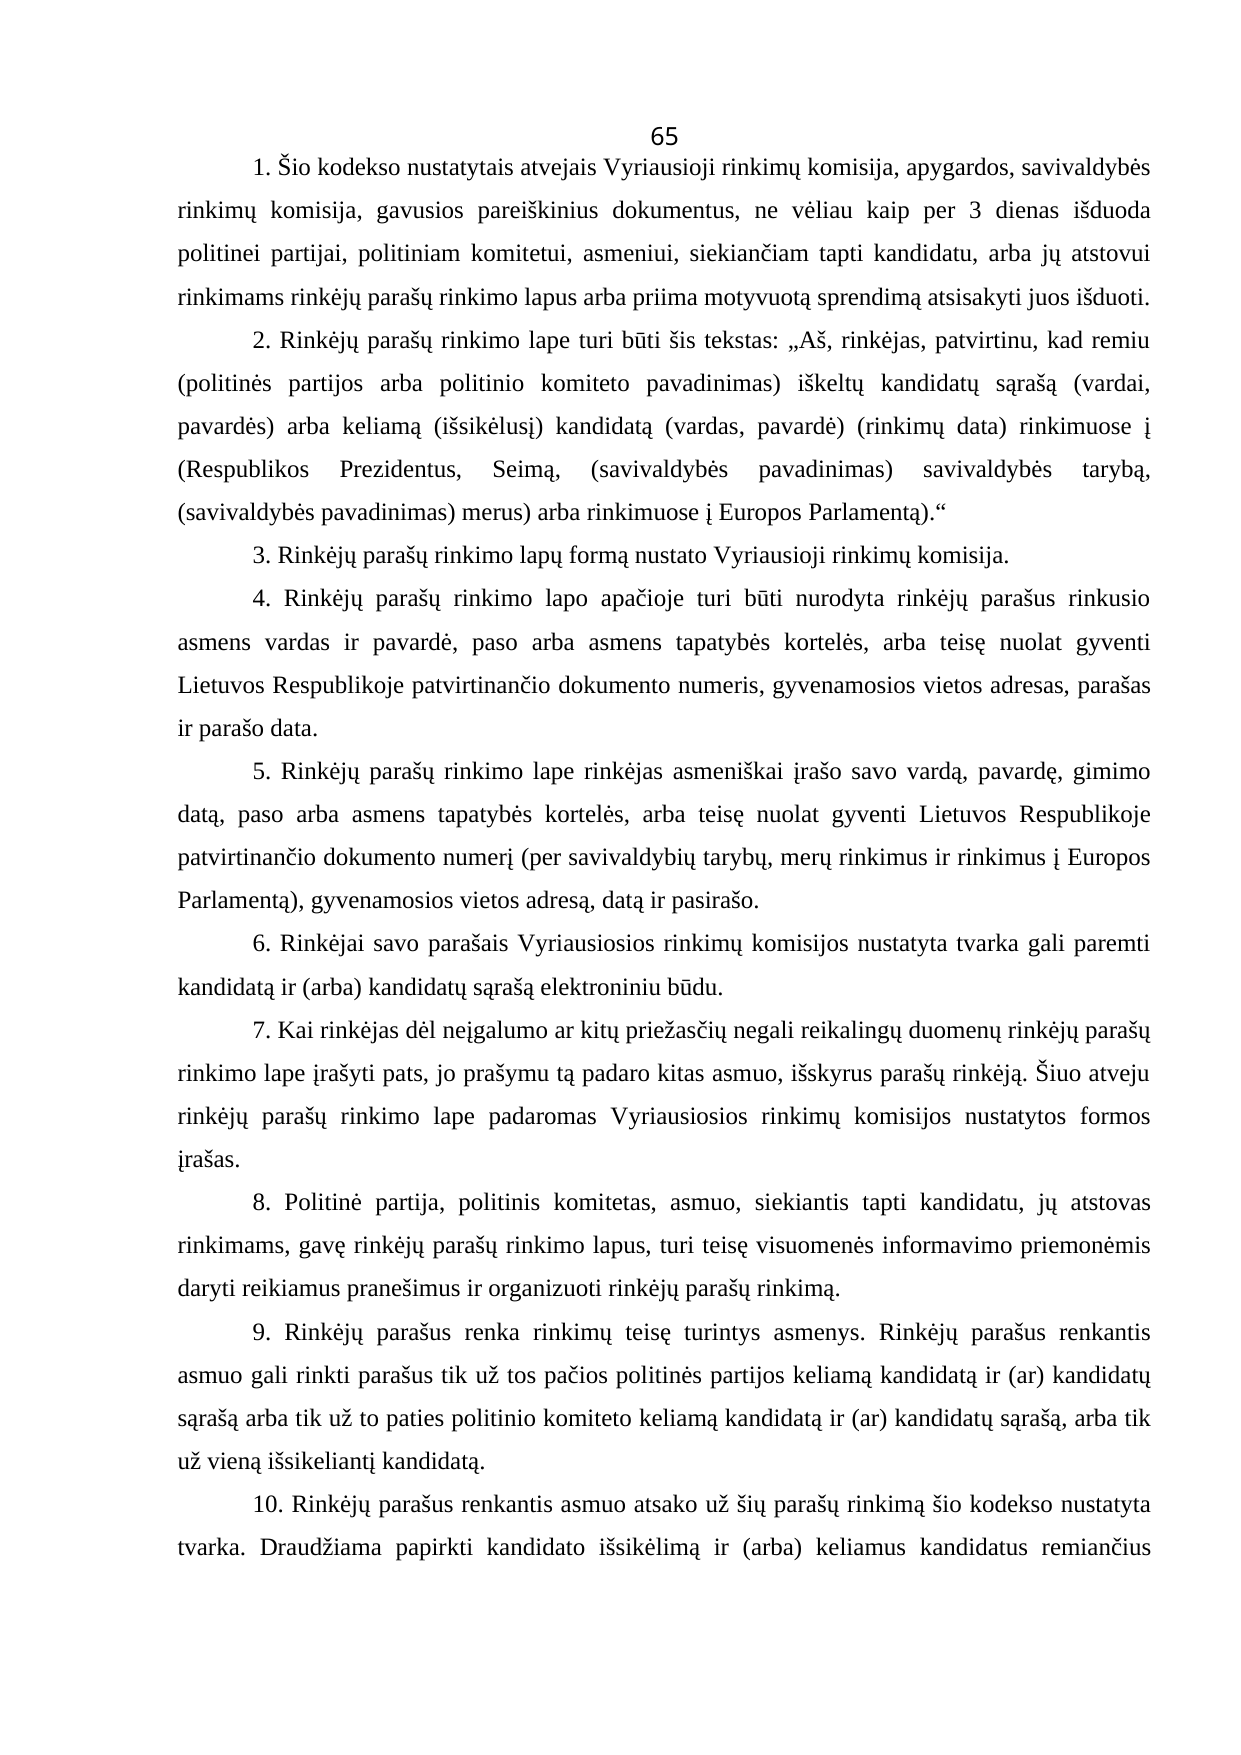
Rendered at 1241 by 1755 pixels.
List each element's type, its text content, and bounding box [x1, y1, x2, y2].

text 5. Rinkėjų parašų rinkimo lape rinkėjas asmeniškai įrašo savo vardą, pavardę, gimimo datą, paso arba asmens tapatybės kortelės, arba teisę nuolat gyventi Lietuvos Respublikoje patvirtinančio dokumento numerį (per savivaldybių tarybų, merų rinkimus ir rinkimus į Europos Parlamentą), gyvenamosios vietos adresą, datą ir pasirašo. [177, 756, 1152, 914]
text 2. Rinkėjų parašų rinkimo lape turi būti šis tekstas: „Aš, rinkėjas, patvirtinu, kad remiu (politinės partijos arba politinio komiteto pavadinimas) iškeltų kandidatų sąrašą (vardai, pavardės) arba keliamą (išsikėlusį) kandidatą (vardas, pavardė) (rinkimų data) rinkimuose į (Respublikos Prezidentus, Seimą, (savivaldybės pavadinimas) savivaldybės tarybą, (savivaldybės pavadinimas) merus) arba rinkimuose į Europos Parlamentą).“ [177, 325, 1152, 526]
text 4. Rinkėjų parašų rinkimo lapo apačioje turi būti nurodyta rinkėjų parašus rinkusio asmens vardas ir pavardė, paso arba asmens tapatybės kortelės, arba teisę nuolat gyventi Lietuvos Respublikoje patvirtinančio dokumento numeris, gyvenamosios vietos adresas, parašas ir parašo data. [177, 583, 1152, 742]
text 8. Politinė partija, politinis komitetas, asmuo, siekiantis tapti kandidatu, jų atstovas rinkimams, gavę rinkėjų parašų rinkimo lapus, turi teisę visuomenės informavimo priemonėmis daryti reikiamus pranešimus ir organizuoti rinkėjų parašų rinkimą. [177, 1187, 1152, 1302]
text 10. Rinkėjų parašus renkantis asmuo atsako už šių parašų rinkimą šio kodekso nustatyta tvarka. Draudžiama papirkti kandidato išsikėlimą ir (arba) keliamus kandidatus remiančius [177, 1489, 1152, 1561]
text 1. Šio kodekso nustatytais atvejais Vyriausioji rinkimų komisija, apygardos, savivaldybės rinkimų komisija, gavusios pareiškinius dokumentus, ne vėliau kaip per 3 dienas išduoda politinei partijai, politiniam komitetui, asmeniui, siekiančiam tapti kandidatu, arba jų atstovui rinkimams rinkėjų parašų rinkimo lapus arba priima motyvuotą sprendimą atsisakyti juos išduoti. [177, 152, 1152, 310]
text 3. Rinkėjų parašų rinkimo lapų formą nustato Vyriausioji rinkimų komisija. [177, 540, 1152, 569]
text 9. Rinkėjų parašus renka rinkimų teisę turintys asmenys. Rinkėjų parašus renkantis asmuo gali rinkti parašus tik už tos pačios politinės partijos keliamą kandidatą ir (ar) kandidatų sąrašą arba tik už to paties politinio komiteto keliamą kandidatą ir (ar) kandidatų sąrašą, arba tik už vieną išsikeliantį kandidatą. [177, 1317, 1152, 1475]
text 6. Rinkėjai savo parašais Vyriausiosios rinkimų komisijos nustatyta tvarka gali paremti kandidatą ir (arba) kandidatų sąrašą elektroniniu būdu. [177, 928, 1152, 1000]
text 7. Kai rinkėjas dėl neįgalumo ar kitų priežasčių negali reikalingų duomenų rinkėjų parašų rinkimo lape įrašyti pats, jo prašymu tą padaro kitas asmuo, išskyrus parašų rinkėją. Šiuo atveju rinkėjų parašų rinkimo lape padaromas Vyriausiosios rinkimų komisijos nustatytos formos įrašas. [177, 1015, 1152, 1173]
